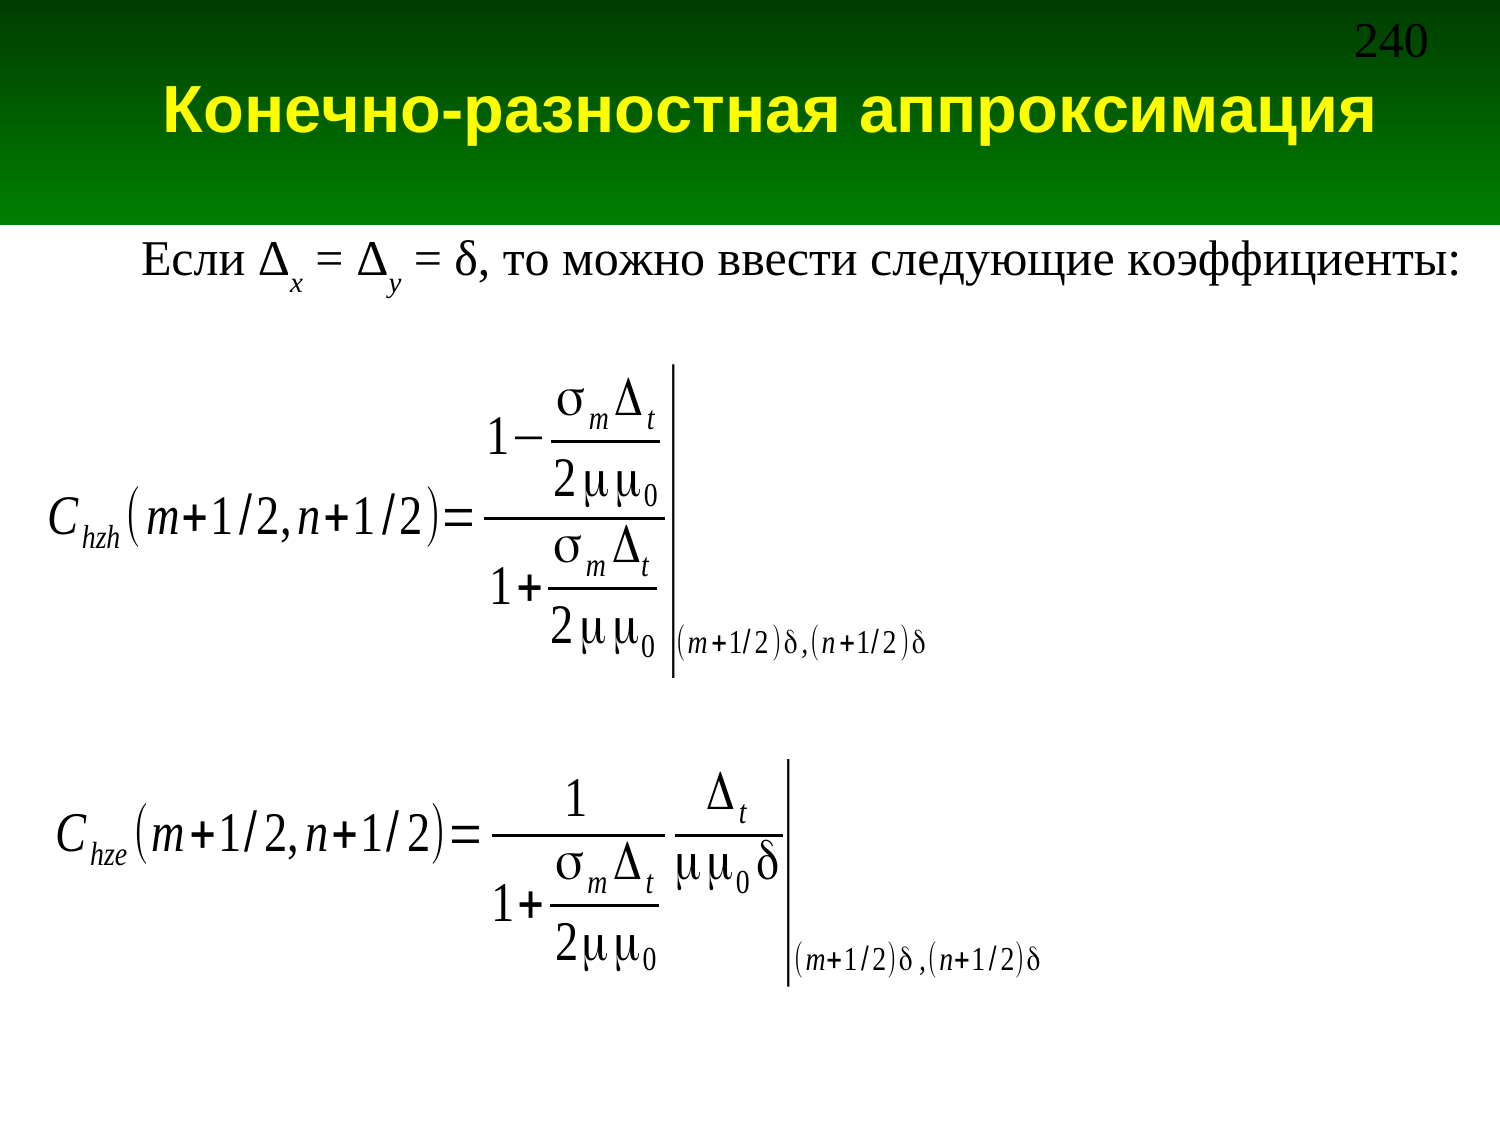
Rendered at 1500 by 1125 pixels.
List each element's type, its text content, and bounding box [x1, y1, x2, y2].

title Конечно-разностная аппроксимация [100, 7, 1441, 204]
text_box Если Δx = Δy = δ, то можно ввести следующие коэффициенты: [126, 218, 1472, 306]
chart [43, 756, 1053, 991]
chart [35, 359, 937, 680]
